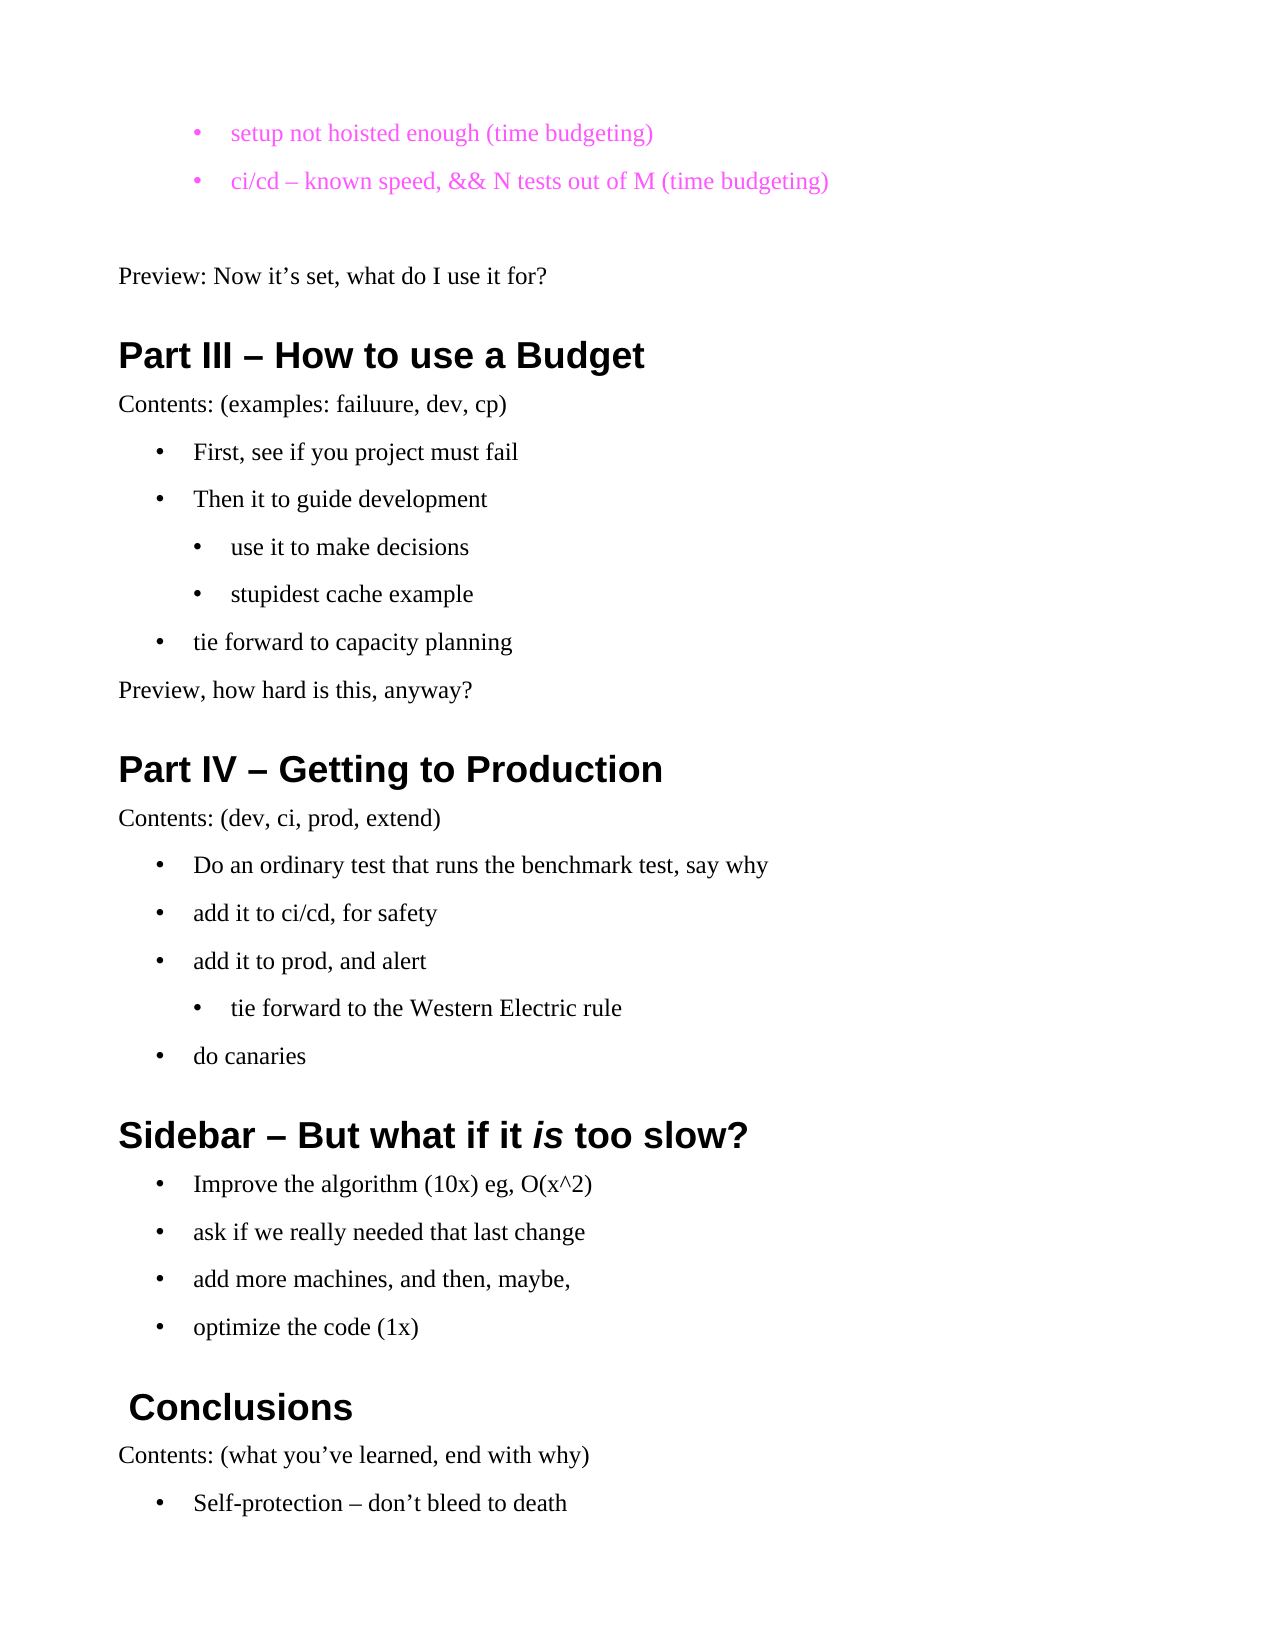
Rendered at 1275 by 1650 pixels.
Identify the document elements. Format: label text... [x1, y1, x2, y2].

list Do an ordinary test that runs the benchmark test, say why [156, 851, 1157, 879]
list setup not hoisted enough (time budgeting) [193, 118, 1157, 147]
subtitle Sidebar – But what if it is too slow? [118, 1114, 1157, 1157]
text Contents: (what you’ve learned, end with why) [118, 1440, 1157, 1469]
subtitle Part III – How to use a Budget [118, 333, 1157, 377]
list stupidest cache example [193, 579, 1157, 608]
text Contents: (examples: failuure, dev, cp) [118, 389, 1157, 418]
list tie forward to capacity planning [156, 627, 1157, 656]
list Self-protection – don’t bleed to death [156, 1488, 1157, 1517]
list First, see if you project must fail [156, 437, 1157, 466]
text Preview: Now it’s set, what do I use it for? [118, 261, 1157, 290]
list use it to make decisions [193, 532, 1157, 561]
list Improve the algorithm (10x) eg, O(x^2) [156, 1169, 1157, 1198]
subtitle Part IV – Getting to Production [118, 747, 1157, 791]
text Preview, how hard is this, anyway? [118, 675, 1157, 703]
subtitle Conclusions [118, 1385, 1157, 1428]
list add it to ci/cd, for safety [156, 898, 1157, 927]
list tie forward to the Western Electric rule [193, 993, 1157, 1022]
list ci/cd – known speed, && N tests out of M (time budgeting) [193, 166, 1157, 194]
list ask if we really needed that last change [156, 1217, 1157, 1246]
list add it to prod, and alert [156, 946, 1157, 974]
list add more machines, and then, maybe, [156, 1264, 1157, 1293]
list optimize the code (1x) [156, 1312, 1157, 1341]
text Contents: (dev, ci, prod, extend) [118, 803, 1157, 832]
list Then it to guide development [156, 484, 1157, 513]
list do canaries [156, 1041, 1157, 1070]
